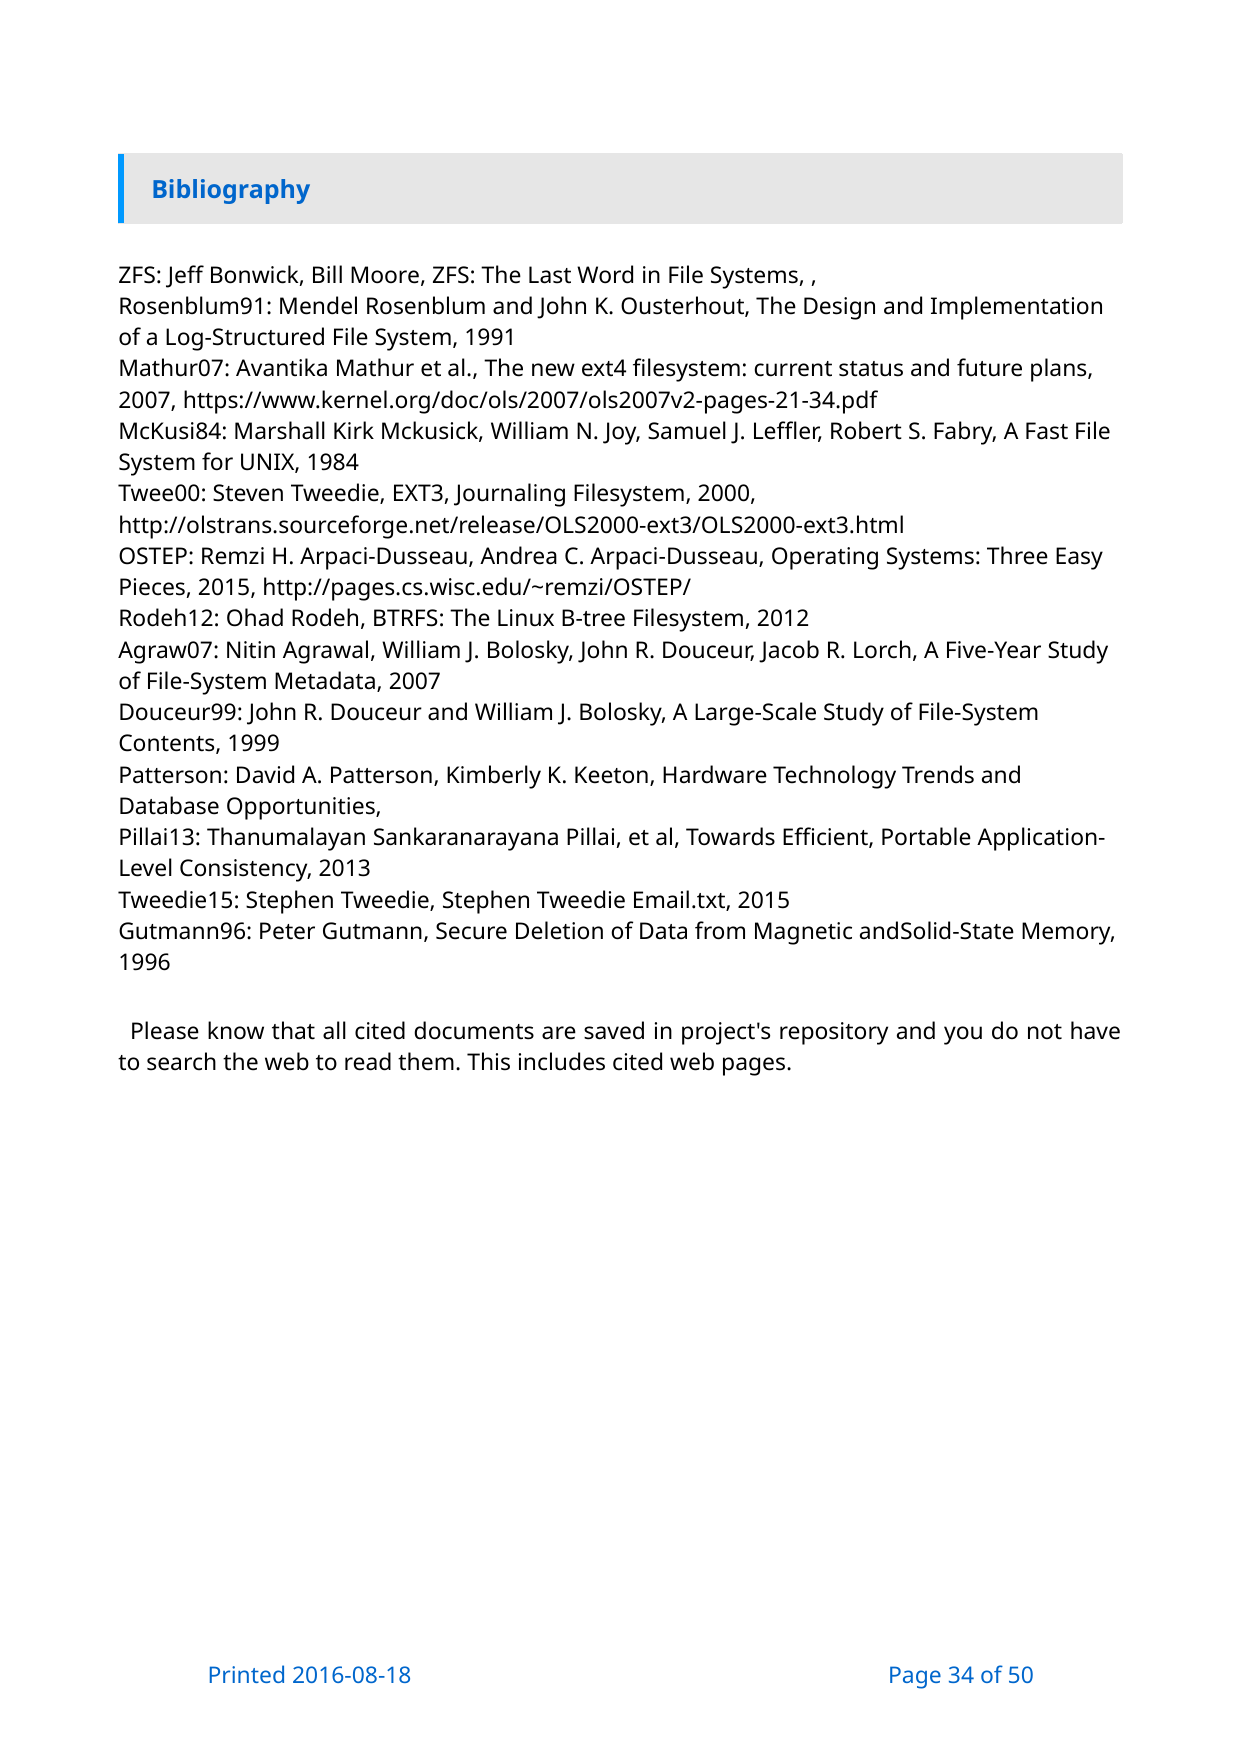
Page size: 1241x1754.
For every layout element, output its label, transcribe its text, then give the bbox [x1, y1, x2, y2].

text Gutmann96: Peter Gutmann, Secure Deletion of Data from Magnetic andSolid-State Memory, 1996 [118, 915, 1122, 977]
text Twee00: Steven Tweedie, EXT3, Journaling Filesystem, 2000, http://olstrans.sourceforge.net/release/OLS2000-ext3/OLS2000-ext3.html [118, 477, 1122, 540]
subtitle Bibliography [124, 155, 1122, 223]
text OSTEP: Remzi H. Arpaci-Dusseau, Andrea C. Arpaci-Dusseau, Operating Systems: Three Easy Pieces, 2015, http://pages.cs.wisc.edu/~remzi/OSTEP/ [118, 540, 1122, 602]
text Rosenblum91: Mendel Rosenblum and John K. Ousterhout, The Design and Implementation of a Log-Structured File System, 1991 [118, 290, 1122, 352]
text McKusi84: Marshall Kirk Mckusick, William N. Joy, Samuel J. Leffler, Robert S. Fabry, A Fast File System for UNIX, 1984 [118, 415, 1122, 477]
text Douceur99: John R. Douceur and William J. Bolosky, A Large-Scale Study of File-System Contents, 1999 [118, 696, 1122, 759]
text Mathur07: Avantika Mathur et al., The new ext4 filesystem: current status and future plans, 2007, https://www.kernel.org/doc/ols/2007/ols2007v2-pages-21-34.pdf [118, 352, 1122, 415]
text Please know that all cited documents are saved in project's repository and you do not have to search the web to read them. This includes cited web pages. [118, 1014, 1122, 1077]
text Tweedie15: Stephen Tweedie, Stephen Tweedie Email.txt, 2015 [118, 884, 1122, 915]
text Patterson: David A. Patterson, Kimberly K. Keeton, Hardware Technology Trends and Database Opportunities, [118, 759, 1122, 821]
text ZFS: Jeff Bonwick, Bill Moore, ZFS: The Last Word in File Systems, , [118, 259, 1122, 290]
text Pillai13: Thanumalayan Sankaranarayana Pillai, et al, Towards Efficient, Portable Application-Level Consistency, 2013 [118, 821, 1122, 884]
text Rodeh12: Ohad Rodeh, BTRFS: The Linux B-tree Filesystem, 2012 [118, 602, 1122, 634]
text Agraw07: Nitin Agrawal, William J. Bolosky, John R. Douceur, Jacob R. Lorch, A Five-Year Study of File-System Metadata, 2007 [118, 634, 1122, 696]
